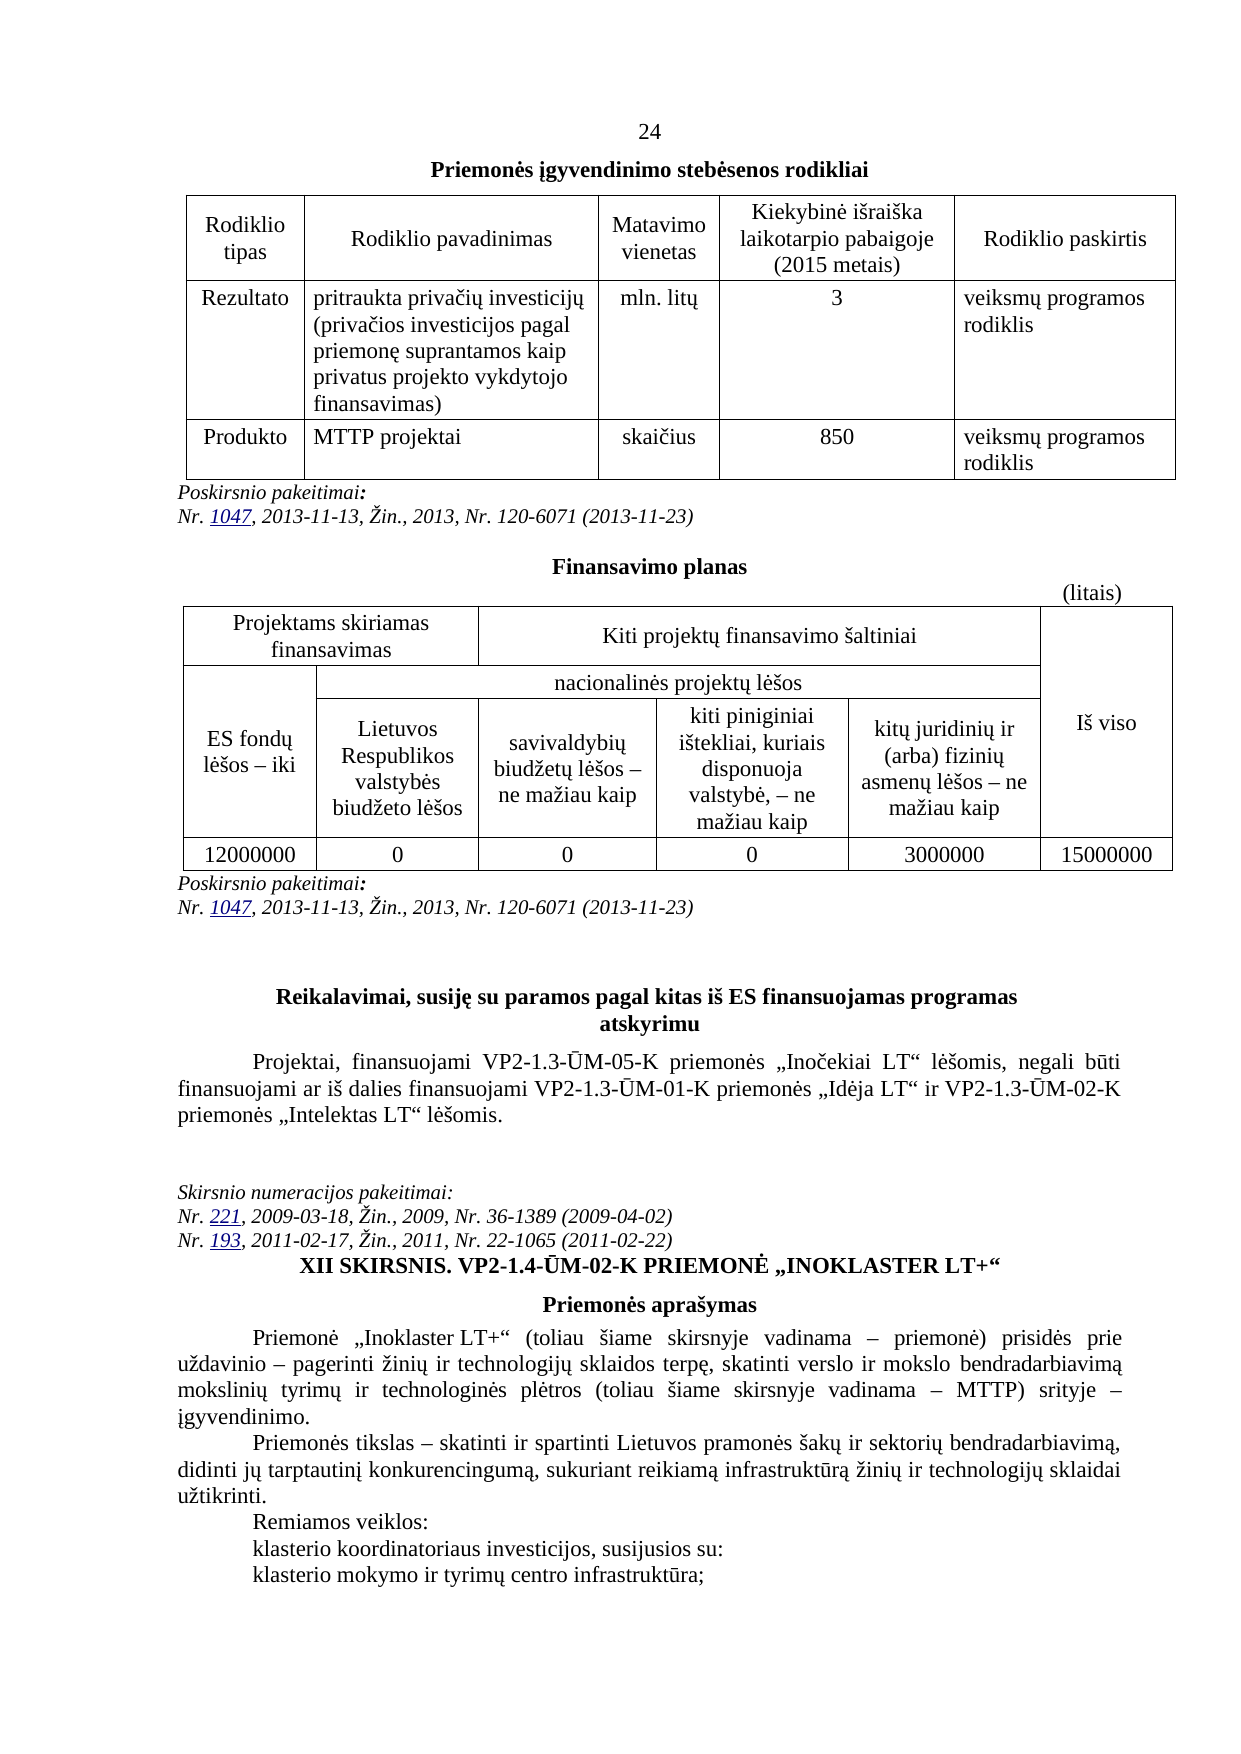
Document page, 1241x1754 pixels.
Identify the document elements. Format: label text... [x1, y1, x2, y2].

text Nr. 1047, 2013-11-13, Žin., 2013, Nr. 120-6071 (2013-11-23) [177, 895, 1122, 919]
text Skirsnio numeracijos pakeitimai: [177, 1180, 1122, 1204]
subtitle Poskirsnio pakeitimai: [177, 871, 1122, 895]
table_cell 3 [720, 281, 954, 419]
table_cell nacionalinės projektų lėšos [317, 666, 1040, 698]
table_header Iš viso [1041, 607, 1172, 837]
table_cell veiksmų programos rodiklis [955, 420, 1175, 479]
table_cell 15000000 [1041, 838, 1172, 870]
text Priemonės tikslas – skatinti ir spartinti Lietuvos pramonės šakų ir sektorių bendradarbiavimą, didinti jų tarptautinį konkurencingumą, sukuriant reikiamą infrastruktūrą žinių ir technologijų sklaidai užtikrinti. [177, 1429, 1122, 1508]
table_cell Rezultato [187, 281, 304, 419]
table_cell 0 [657, 838, 848, 870]
table_cell savivaldybių biudžetų lėšos – ne mažiau kaip [479, 699, 656, 837]
table_cell kiti piniginiai ištekliai, kuriais disponuoja valstybė, – ne mažiau kaip [657, 699, 848, 837]
table_cell skaičius [599, 420, 719, 479]
table_cell pritraukta privačių investicijų (privačios investicijos pagal priemonę suprantamos kaip privatus projekto vykdytojo finansavimas) [305, 281, 598, 419]
table_cell 0 [317, 838, 478, 870]
text Finansavimo planas [177, 553, 1122, 579]
table_cell 0 [479, 838, 656, 870]
table_cell kitų juridinių ir (arba) fizinių asmenų lėšos – ne mažiau kaip [849, 699, 1040, 837]
table_cell 3000000 [849, 838, 1040, 870]
table_cell mln. litų [599, 281, 719, 419]
table_header Rodiklio tipas [187, 196, 304, 280]
text Projektai, finansuojami VP2-1.3-ŪM-05-K priemonės „Inočekiai LT“ lėšomis, negali būti finansuojami ar iš dalies finansuojami VP2-1.3-ŪM-01-K priemonės „Idėja LT“ ir VP2-1.3-ŪM-02-K priemonės „Intelektas LT“ lėšomis. [177, 1048, 1122, 1127]
text klasterio mokymo ir tyrimų centro infrastruktūra; [177, 1561, 1122, 1587]
list (litais) [251, 579, 1122, 606]
table_cell Lietuvos Respublikos valsty­bės biudžeto lėšos [317, 699, 478, 837]
table_cell Produkto [187, 420, 304, 479]
table_header Rodiklio pavadinimas [305, 196, 598, 280]
table_header Rodiklio paskirtis [955, 196, 1175, 280]
subtitle XII SKIRSNIS. VP2-1.4-ŪM-02-K priemonė „Inoklaster LT+“ [177, 1252, 1122, 1279]
text Nr. 1047, 2013-11-13, Žin., 2013, Nr. 120-6071 (2013-11-23) [177, 504, 1122, 528]
text klasterio koordinatoriaus investicijos, susijusios su: [177, 1535, 1122, 1561]
table_cell veiksmų programos rodiklis [955, 281, 1175, 419]
table_cell 850 [720, 420, 954, 479]
text Remiamos veiklos: [177, 1508, 1122, 1535]
subtitle Poskirsnio pakeitimai: [177, 480, 1122, 504]
text Reikalavimai, susiję su paramos pagal kitas iš ES finansuojamas programas atskyrimu [177, 983, 1122, 1036]
table_header Matavimo vienetas [599, 196, 719, 280]
table_cell MTTP projektai [305, 420, 598, 479]
text Nr. 221, 2009-03-18, Žin., 2009, Nr. 36-1389 (2009-04-02) [177, 1204, 1122, 1228]
table_header Kiti projektų finansavimo šaltiniai [479, 607, 1040, 665]
table_cell 12000000 [184, 838, 316, 870]
text Nr. 193, 2011-02-17, Žin., 2011, Nr. 22-1065 (2011-02-22) [177, 1228, 1122, 1252]
text Priemonė „Inoklaster LT+“ (toliau šiame skirsnyje vadinama – priemonė) prisidės prie uždavinio – pagerinti žinių ir technologijų sklaidos terpę, skatinti verslo ir mokslo bendradarbiavimą mokslinių tyrimų ir technologinės plėtros (toliau šiame skirsnyje vadinama – MTTP) srityje – įgyvendinimo. [177, 1324, 1122, 1429]
table_header Projektams skiriamas finansavimas [184, 607, 478, 665]
text Priemonės aprašymas [177, 1291, 1122, 1318]
table_cell ES fondų lėšos – iki [184, 666, 316, 837]
table_header Kiekybinė išraiška laikotarpio pabaigoje (2015 metais) [720, 196, 954, 280]
text Priemonės įgyvendinimo stebėsenos rodikliai [177, 156, 1122, 182]
